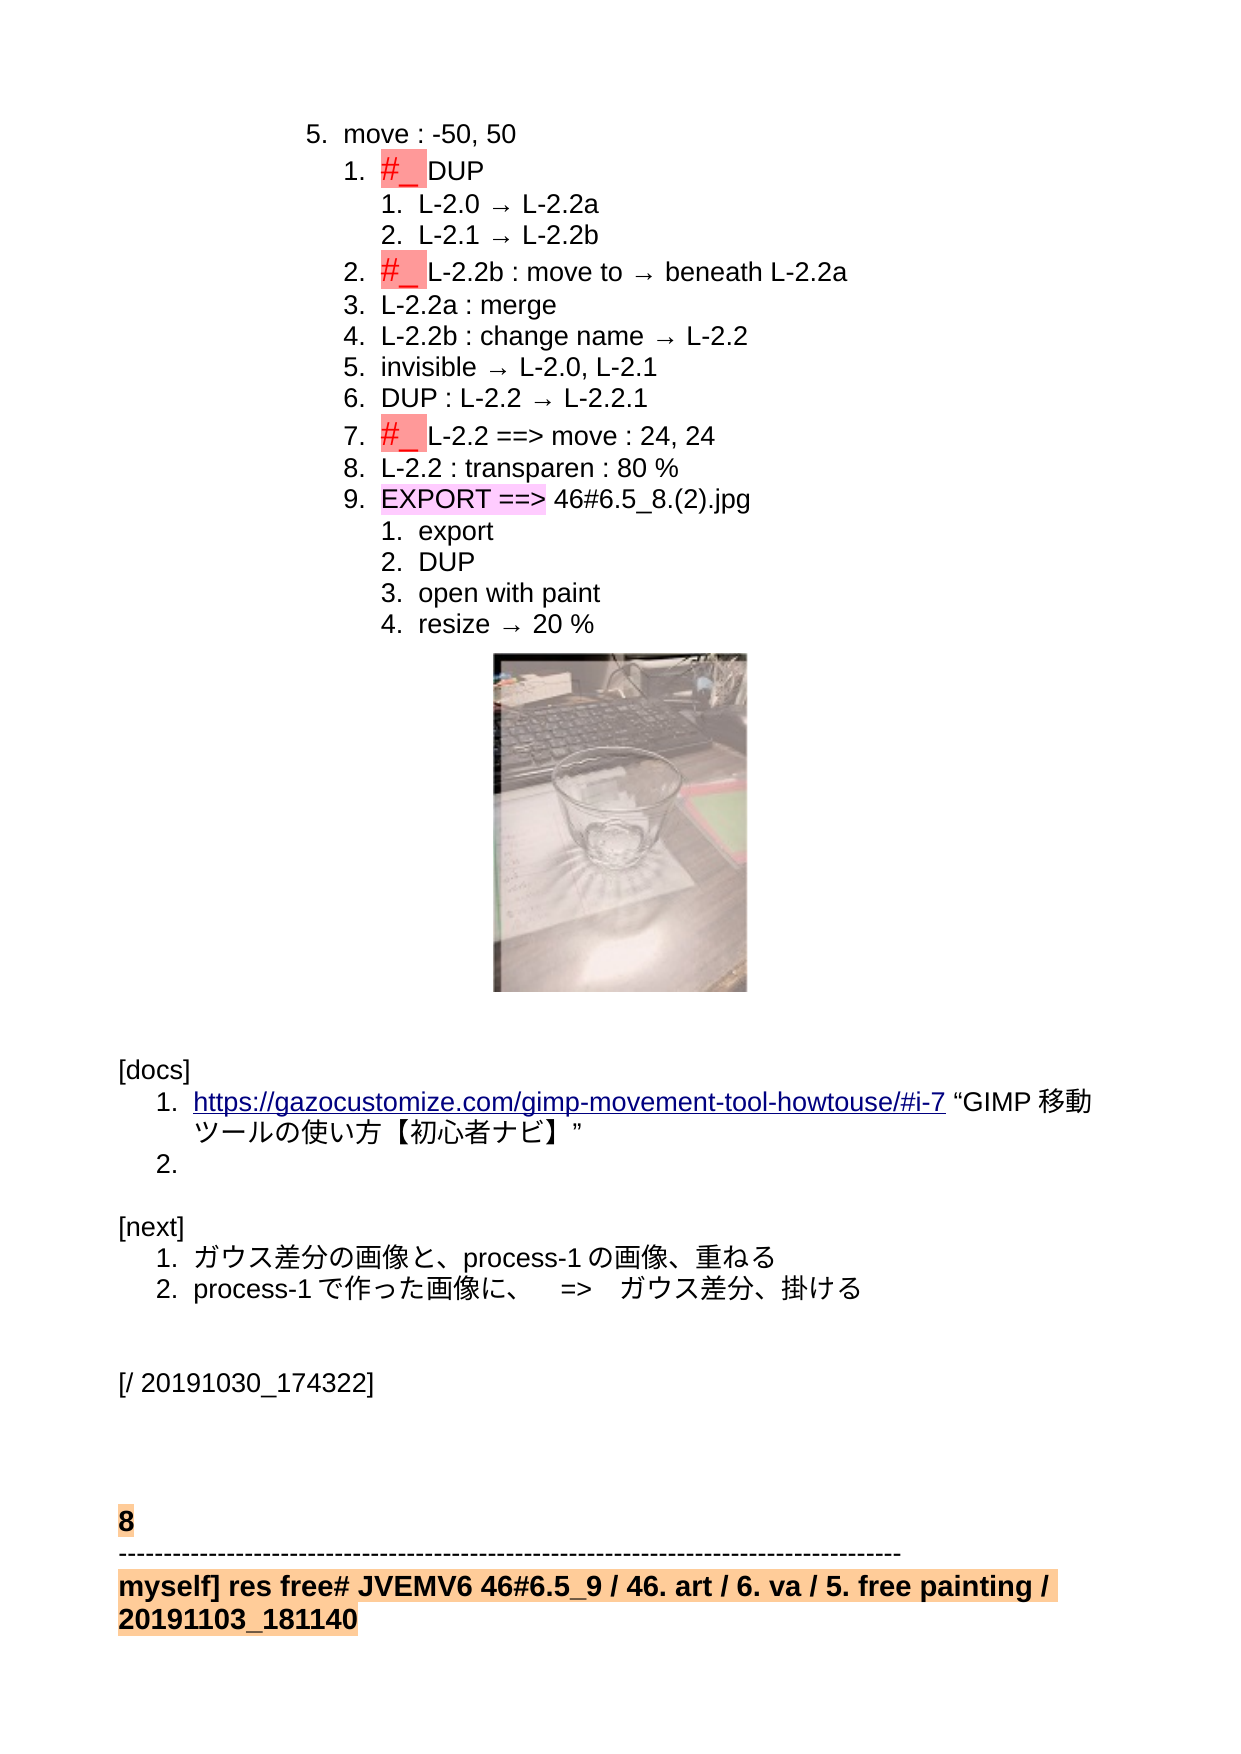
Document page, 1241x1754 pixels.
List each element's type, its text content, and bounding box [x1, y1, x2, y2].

list #_ DUP [343, 149, 1122, 188]
list L-2.2 : transparen : 80 % [343, 452, 1122, 483]
list ガウス差分の画像と、process-1の画像、重ねる [156, 1242, 1122, 1273]
text [docs] [118, 1054, 1122, 1086]
list https://gazocustomize.com/gimp-movement-tool-howtouse/#i-7 “GIMP 移動ツールの使い方【初心者ナビ】” [156, 1086, 1122, 1148]
text [next] [118, 1211, 1122, 1242]
list resize → 20 % [381, 608, 1122, 640]
text [/ 20191030_174322] [118, 1367, 1122, 1398]
list #_ L-2.2b : move to → beneath L-2.2a [343, 250, 1122, 289]
list process-1で作った画像に、 => ガウス差分、掛ける [156, 1273, 1122, 1304]
list DUP [381, 546, 1122, 577]
list L-2.0 → L-2.2a [381, 188, 1122, 219]
list L-2.2a : merge [343, 289, 1122, 320]
list move : -50, 50 [306, 118, 1122, 149]
list export [381, 515, 1122, 546]
list #_ L-2.2 ==> move : 24, 24 [343, 414, 1122, 452]
list DUP : L-2.2 → L-2.2.1 [343, 382, 1122, 414]
list EXPORT ==> 46#6.5_8.(2).jpg [343, 483, 1122, 515]
list invisible → L-2.0, L-2.1 [343, 351, 1122, 382]
picture [493, 653, 748, 992]
text myself] res free# JVEMV6 46#6.5_9 / 46. art / 6. va / 5. free painting / 20191103_181140 [118, 1568, 1122, 1636]
text --------------------------------------------------------------------------------------- [118, 1537, 1122, 1568]
text 8 [118, 1504, 1122, 1537]
list L-2.2b : change name → L-2.2 [343, 320, 1122, 351]
list open with paint [381, 577, 1122, 608]
list L-2.1 → L-2.2b [381, 219, 1122, 250]
